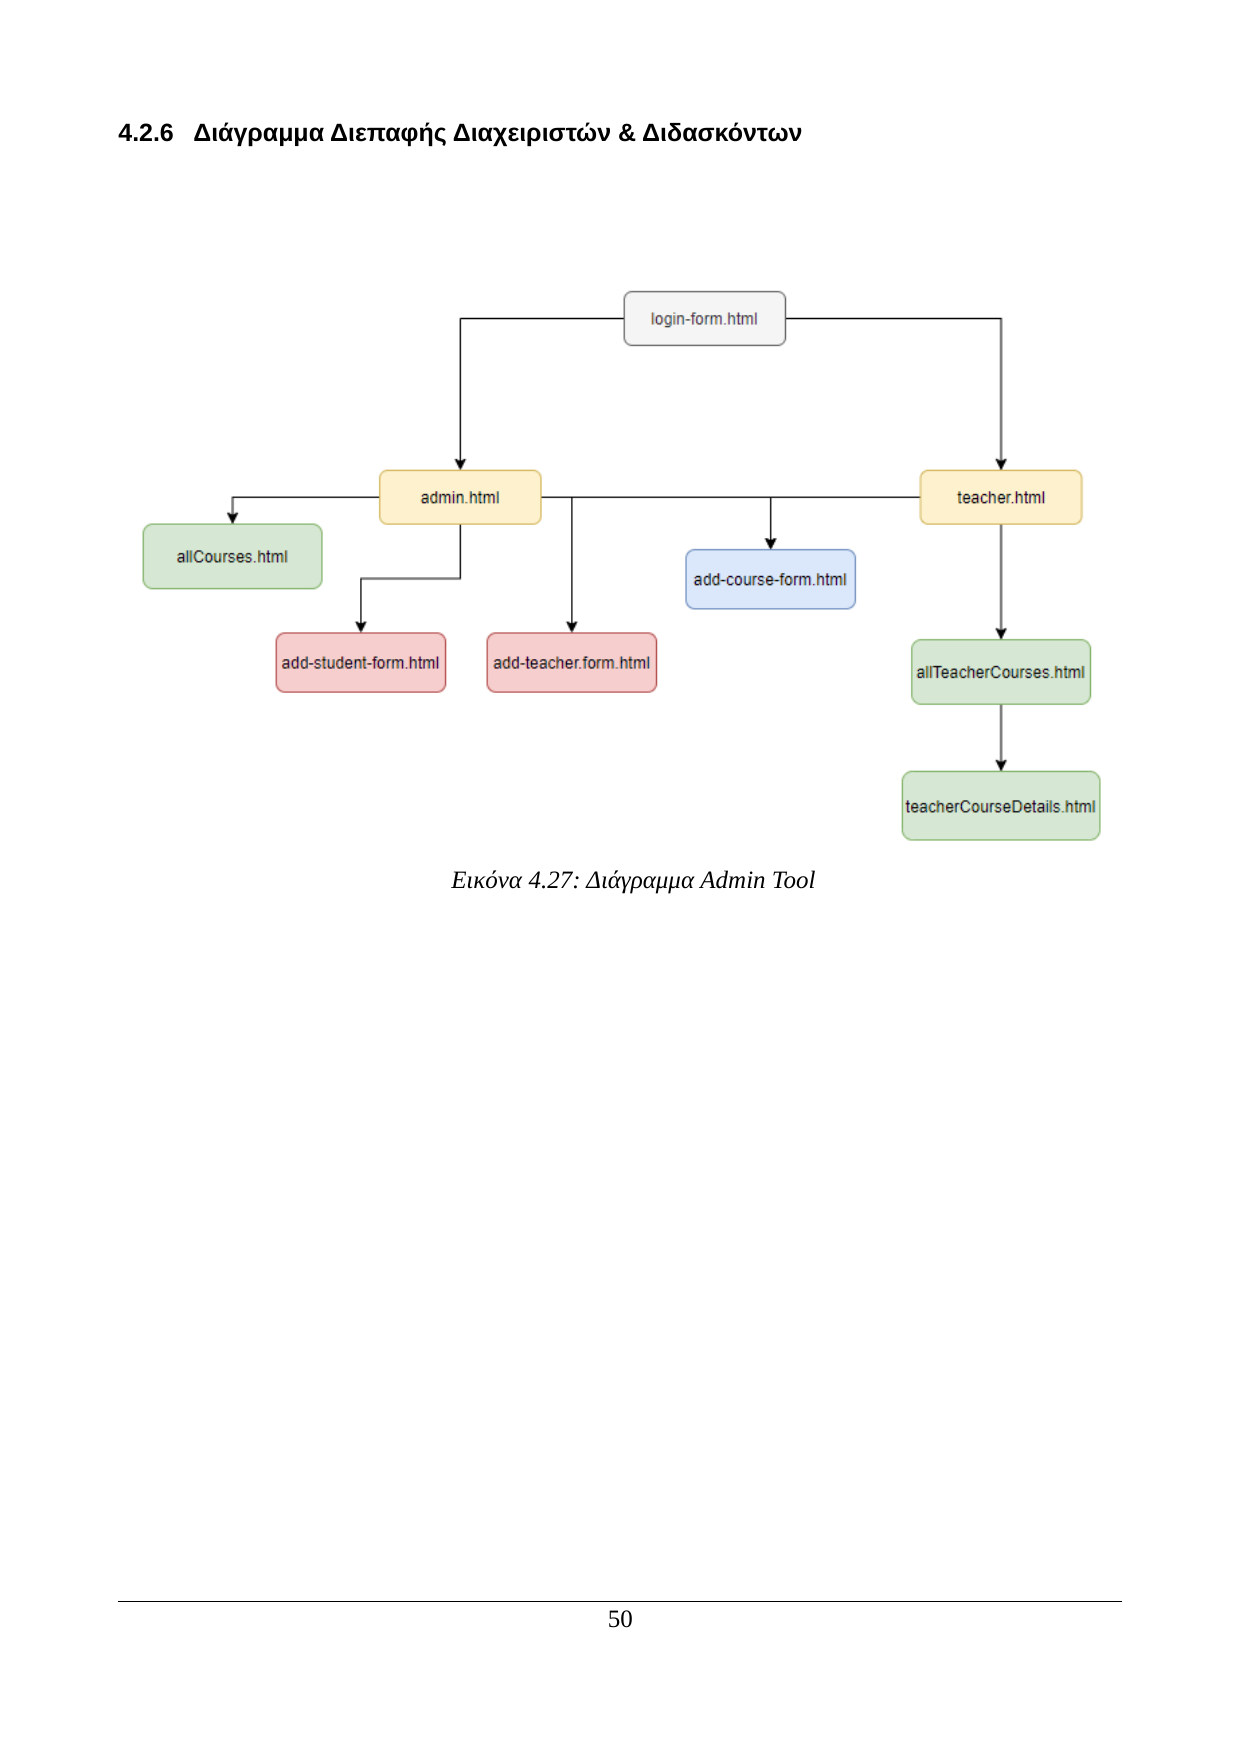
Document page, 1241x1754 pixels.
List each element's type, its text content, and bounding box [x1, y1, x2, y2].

subtitle Διάγραμμα Διεπαφής Διαχειριστών & Διδασκόντων [118, 118, 1122, 147]
text Εικόνα 4.27: Διάγραμμα Admin Tool [132, 865, 1136, 894]
picture [132, 232, 1137, 865]
subtitle [132, 220, 1136, 232]
